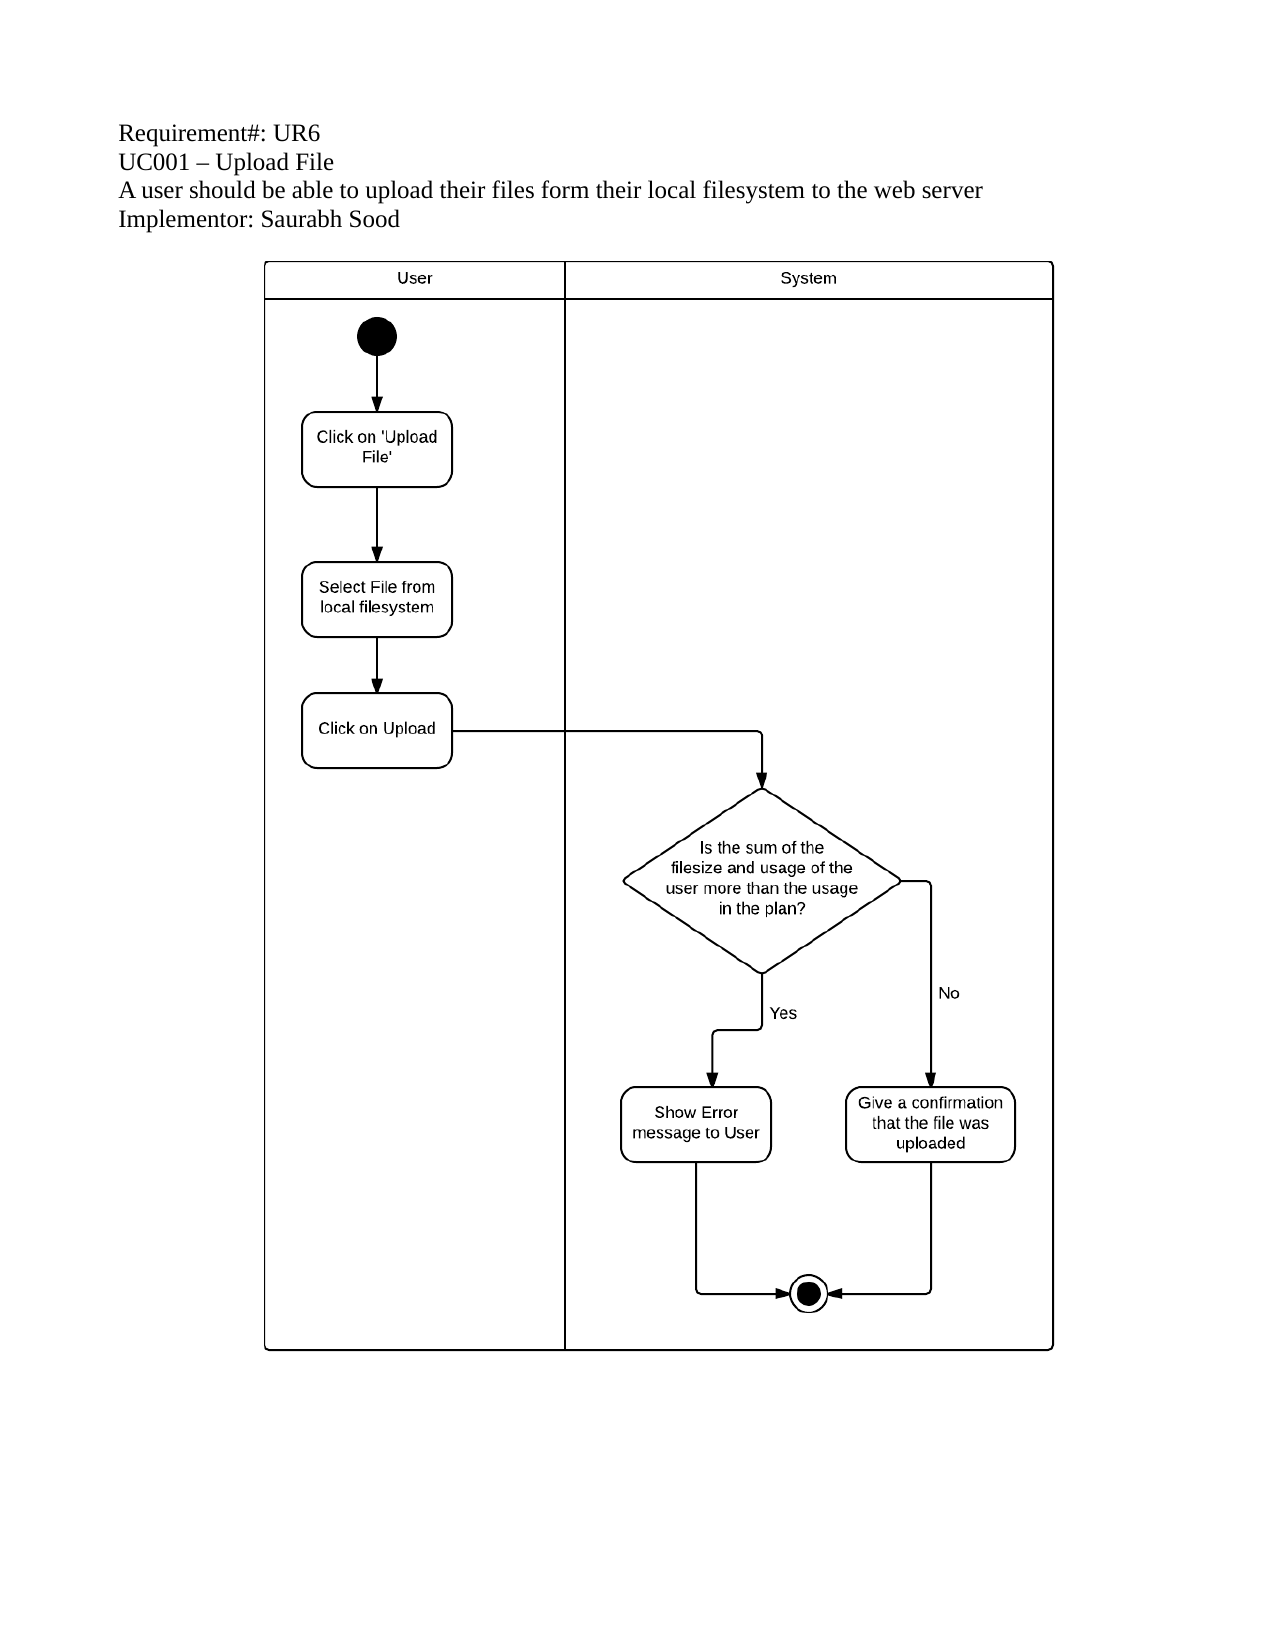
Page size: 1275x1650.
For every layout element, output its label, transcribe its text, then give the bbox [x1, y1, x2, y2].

picture [204, 261, 1071, 1389]
text Requirement#: UR6 [118, 118, 1157, 147]
text A user should be able to upload their files form their local filesystem to the web server [118, 176, 1157, 204]
text UC001 – Upload File [118, 147, 1157, 176]
text Implementor: Saurabh Sood [118, 204, 1157, 233]
